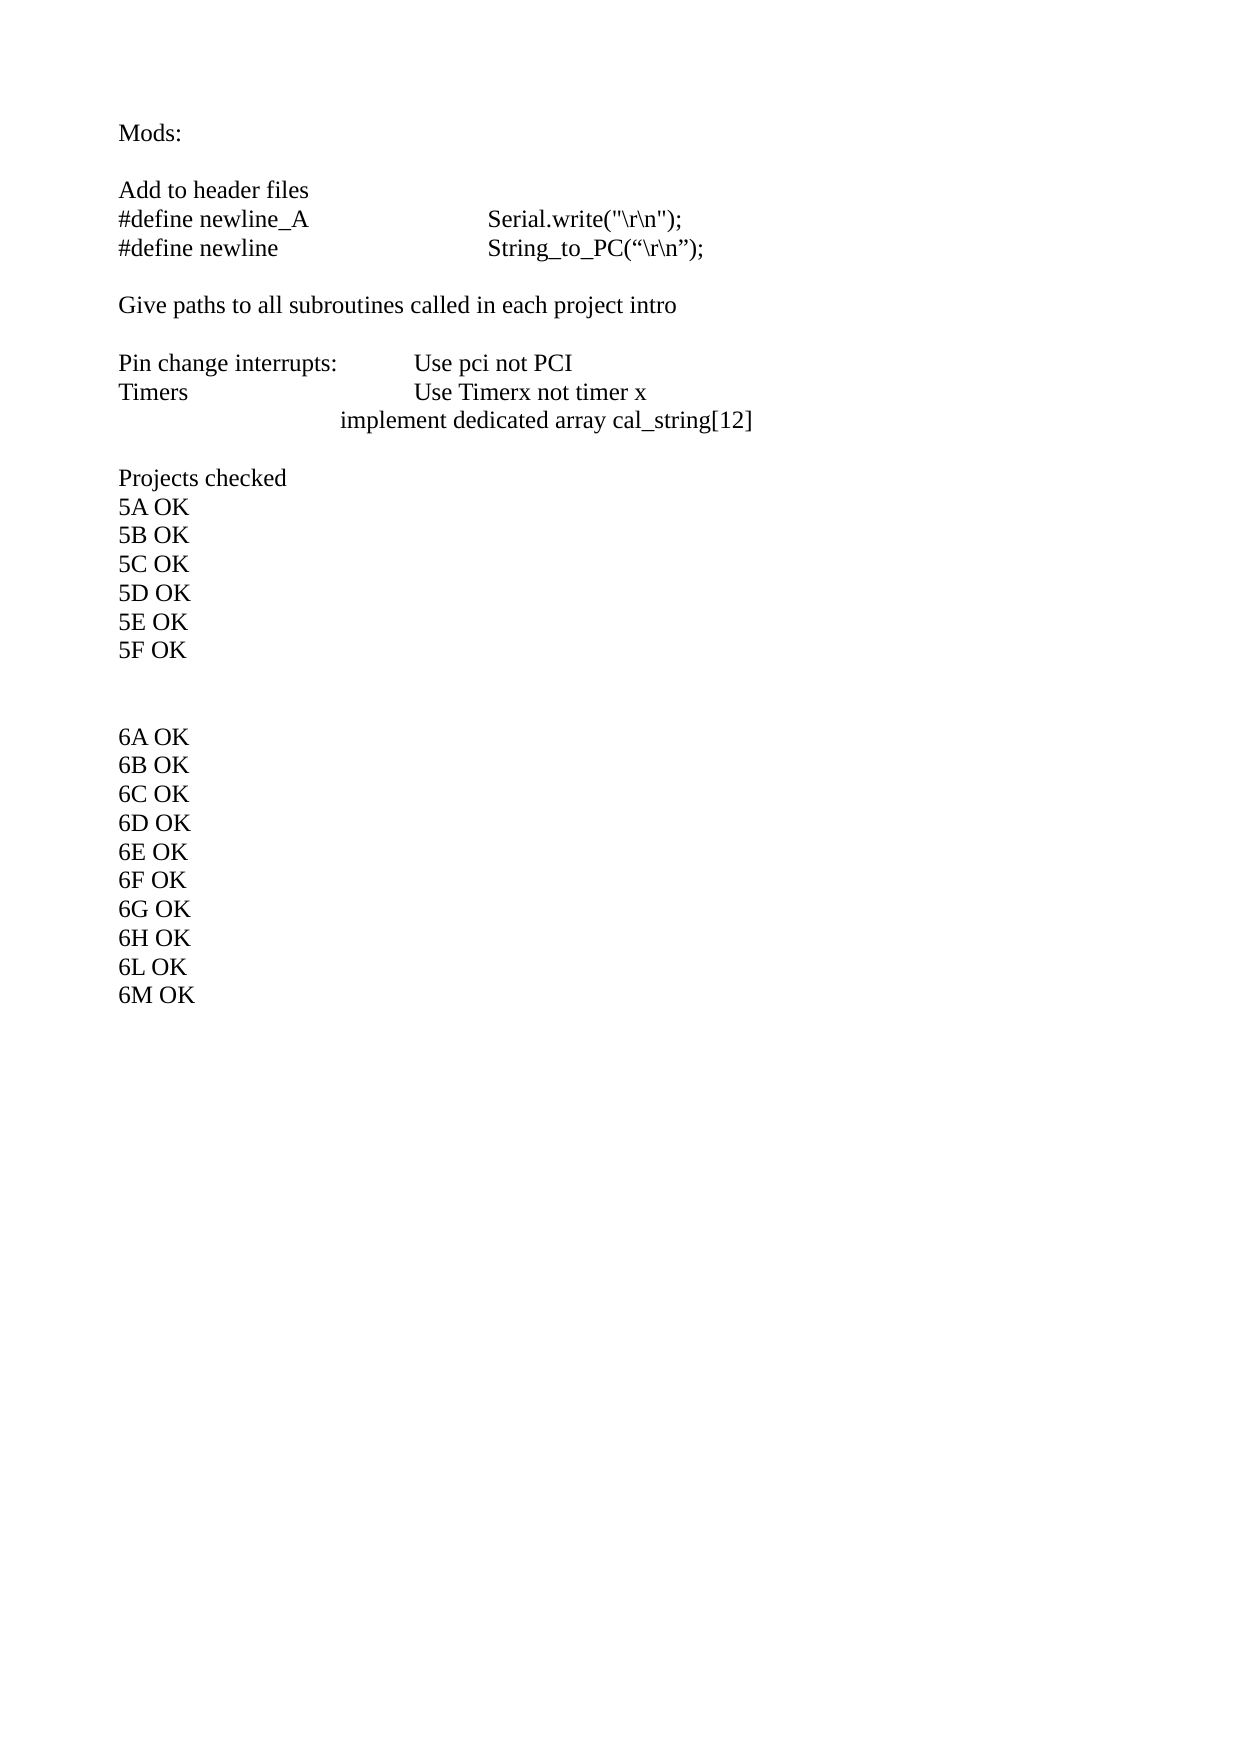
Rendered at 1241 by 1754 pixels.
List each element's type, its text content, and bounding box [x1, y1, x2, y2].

text Give paths to all subroutines called in each project intro [118, 291, 1122, 319]
text 6E OK [118, 837, 1122, 866]
text 6C OK [118, 779, 1122, 808]
text 5E OK [118, 607, 1122, 636]
text 6L OK [118, 952, 1122, 981]
text #define newline_A Serial.write("\r\n"); [118, 204, 1122, 233]
text Mods: [118, 118, 1122, 147]
text 5B OK [118, 521, 1122, 549]
text 5A OK [118, 492, 1122, 521]
text 6A OK [118, 722, 1122, 751]
text 5D OK [118, 578, 1122, 607]
text Timers Use Timerx not timer x [118, 377, 1122, 406]
text 6H OK [118, 923, 1122, 952]
text #define newline String_to_PC(“\r\n”); [118, 233, 1122, 262]
text 6D OK [118, 808, 1122, 837]
text implement dedicated array cal_string[12] [118, 406, 1122, 434]
text 5F OK [118, 636, 1122, 664]
text 5C OK [118, 549, 1122, 578]
text Add to header files [118, 176, 1122, 204]
text 6F OK [118, 866, 1122, 894]
text 6G OK [118, 894, 1122, 923]
text 6M OK [118, 981, 1122, 1009]
text 6B OK [118, 751, 1122, 779]
text Pin change interrupts: Use pci not PCI [118, 348, 1122, 377]
text Projects checked [118, 463, 1122, 492]
